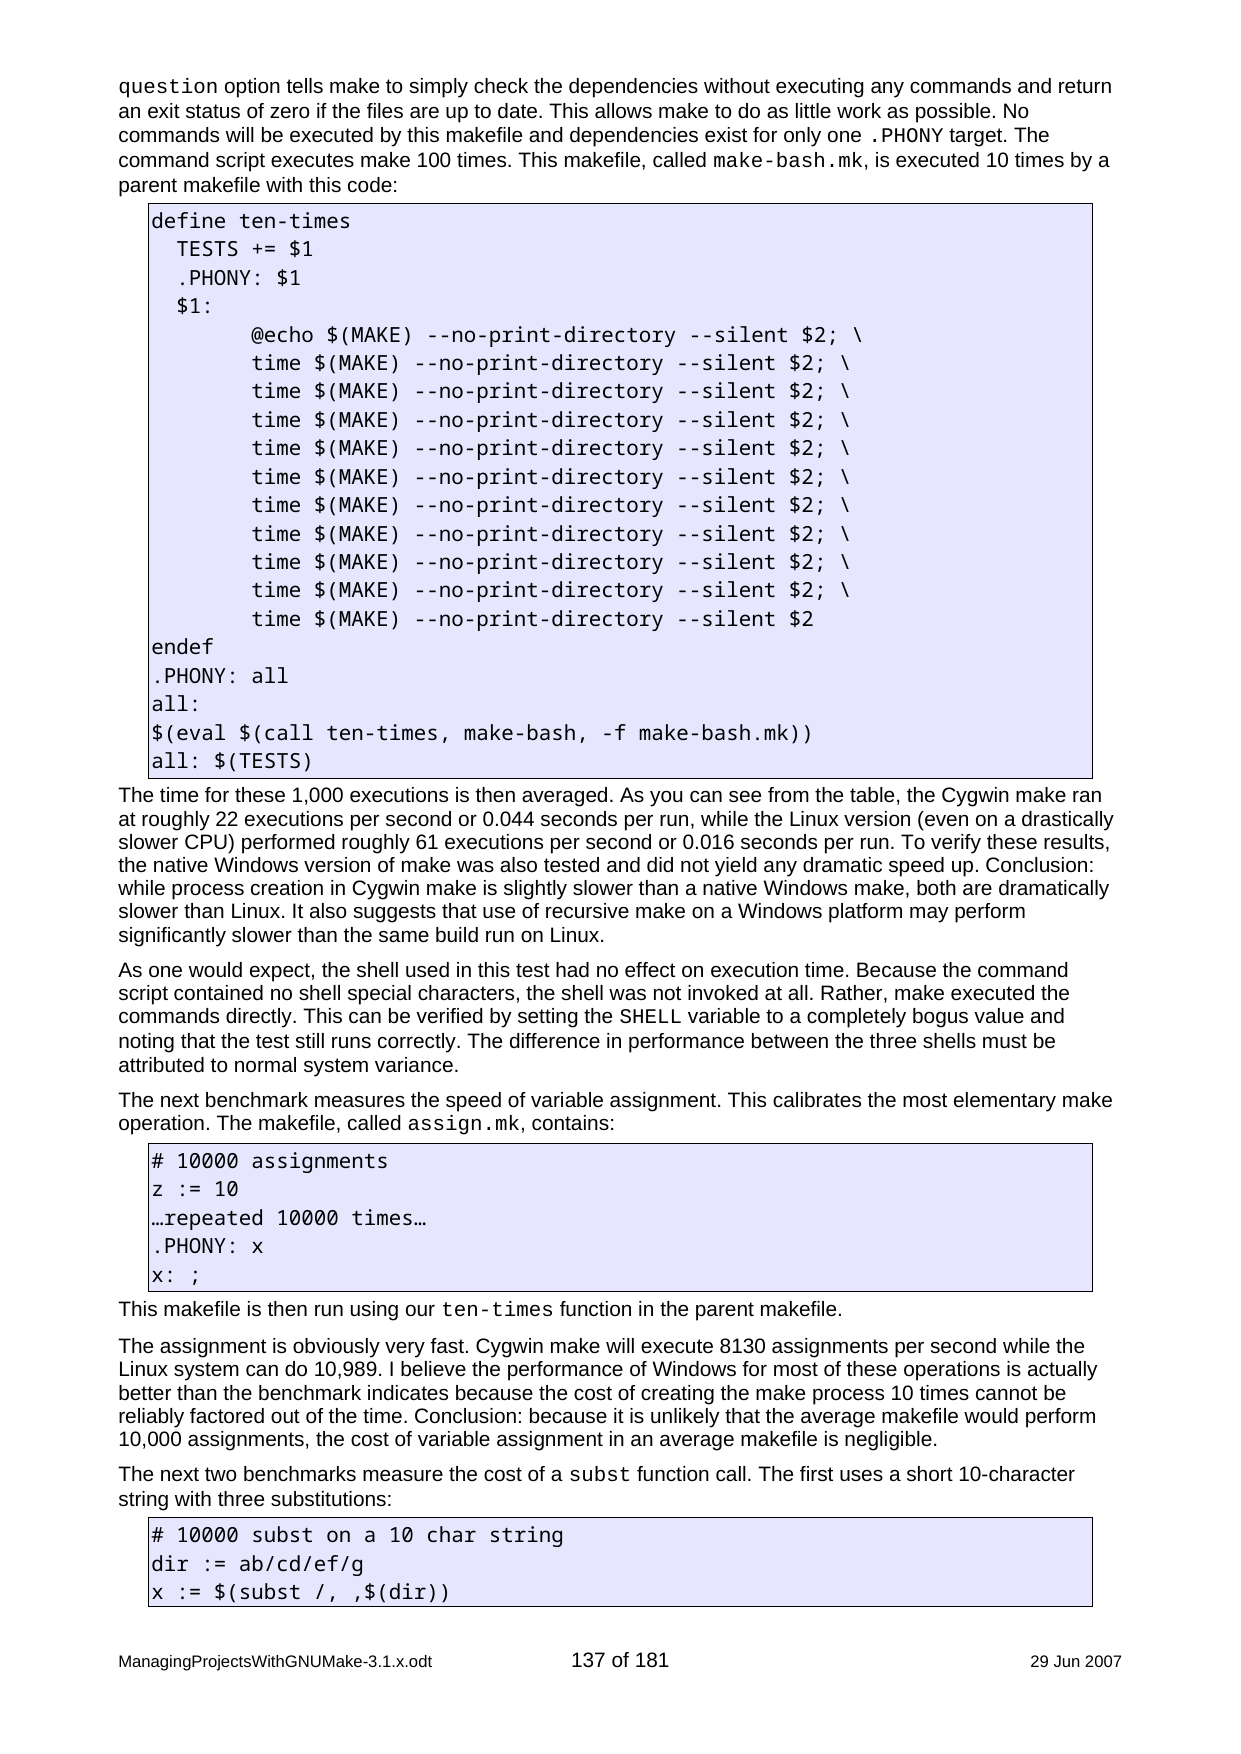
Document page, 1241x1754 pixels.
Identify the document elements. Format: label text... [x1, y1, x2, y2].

text x := $(subst /, ,$(dir)) [149, 1574, 1092, 1606]
text time $(MAKE) --no-print-directory --silent $2; \ [149, 402, 1092, 430]
text $(eval $(call ten-times, make-bash, -f make-bash.mk)) [149, 715, 1092, 743]
text endef [149, 629, 1092, 658]
text # 10000 subst on a 10 char string [149, 1518, 1092, 1546]
text This makefile is then run using our ten-times function in the parent makefile. [118, 1297, 1122, 1323]
text define ten-times [149, 204, 1092, 231]
text z := 10 [149, 1171, 1092, 1200]
text .PHONY: x [149, 1228, 1092, 1257]
text --question option tells make to simply check the dependencies without executing any commands and return an exit status of zero if the files are up to date. This allows make to do as little work as possible. No commands will be executed by this makefile and dependencies exist for only one .PHONY target. The command script executes make 100 times. This makefile, called make-bash.mk, is executed 10 times by a parent makefile with this code: [118, 75, 1122, 197]
text time $(MAKE) --no-print-directory --silent $2; \ [149, 487, 1092, 516]
text TESTS += $1 [149, 231, 1092, 260]
text time $(MAKE) --no-print-directory --silent $2; \ [149, 516, 1092, 544]
text all: $(TESTS) [149, 743, 1092, 778]
text The next two benchmarks measure the cost of a subst function call. The first uses a short 10-character string with three substitutions: [118, 1463, 1122, 1511]
text time $(MAKE) --no-print-directory --silent $2; \ [149, 544, 1092, 572]
text $1: [149, 288, 1092, 317]
text The next benchmark measures the speed of variable assignment. This calibrates the most elementary make operation. The makefile, called assign.mk, contains: [118, 1089, 1122, 1137]
text time $(MAKE) --no-print-directory --silent $2; \ [149, 459, 1092, 487]
text As one would expect, the shell used in this test had no effect on execution time. Because the command script contained no shell special characters, the shell was not invoked at all. Rather, make executed the commands directly. This can be verified by setting the SHELL variable to a completely bogus value and noting that the test still runs correctly. The difference in performance between the three shells must be attributed to normal system variance. [118, 958, 1122, 1077]
text @echo $(MAKE) --no-print-directory --silent $2; \ [149, 317, 1092, 345]
text x: ; [149, 1257, 1092, 1291]
text The assignment is obviously very fast. Cygwin make will execute 8130 assignments per second while the Linux system can do 10,989. I believe the performance of Windows for most of these operations is actually better than the benchmark indicates because the cost of creating the make process 10 times cannot be reliably factored out of the time. Conclusion: because it is unlikely that the average makefile would perform 10,000 assignments, the cost of variable assignment in an average makefile is negligible. [118, 1335, 1122, 1451]
text The time for these 1,000 executions is then averaged. As you can see from the table, the Cygwin make ran at roughly 22 executions per second or 0.044 seconds per run, while the Linux version (even on a drastically slower CPU) performed roughly 61 executions per second or 0.016 seconds per run. To verify these results, the native Windows version of make was also tested and did not yield any dramatic speed up. Conclusion: while process creation in Cygwin make is slightly slower than a native Windows make, both are dramatically slower than Linux. It also suggests that use of recursive make on a Windows platform may perform significantly slower than the same build run on Linux. [118, 784, 1122, 946]
text time $(MAKE) --no-print-directory --silent $2; \ [149, 345, 1092, 373]
text time $(MAKE) --no-print-directory --silent $2 [149, 601, 1092, 629]
text time $(MAKE) --no-print-directory --silent $2; \ [149, 430, 1092, 459]
text all: [149, 686, 1092, 715]
text dir := ab/cd/ef/g [149, 1546, 1092, 1574]
text …repeated 10000 times… [149, 1200, 1092, 1228]
text time $(MAKE) --no-print-directory --silent $2; \ [149, 572, 1092, 601]
text # 10000 assignments [149, 1144, 1092, 1171]
text time $(MAKE) --no-print-directory --silent $2; \ [149, 373, 1092, 402]
text .PHONY: $1 [149, 260, 1092, 288]
text .PHONY: all [149, 658, 1092, 686]
